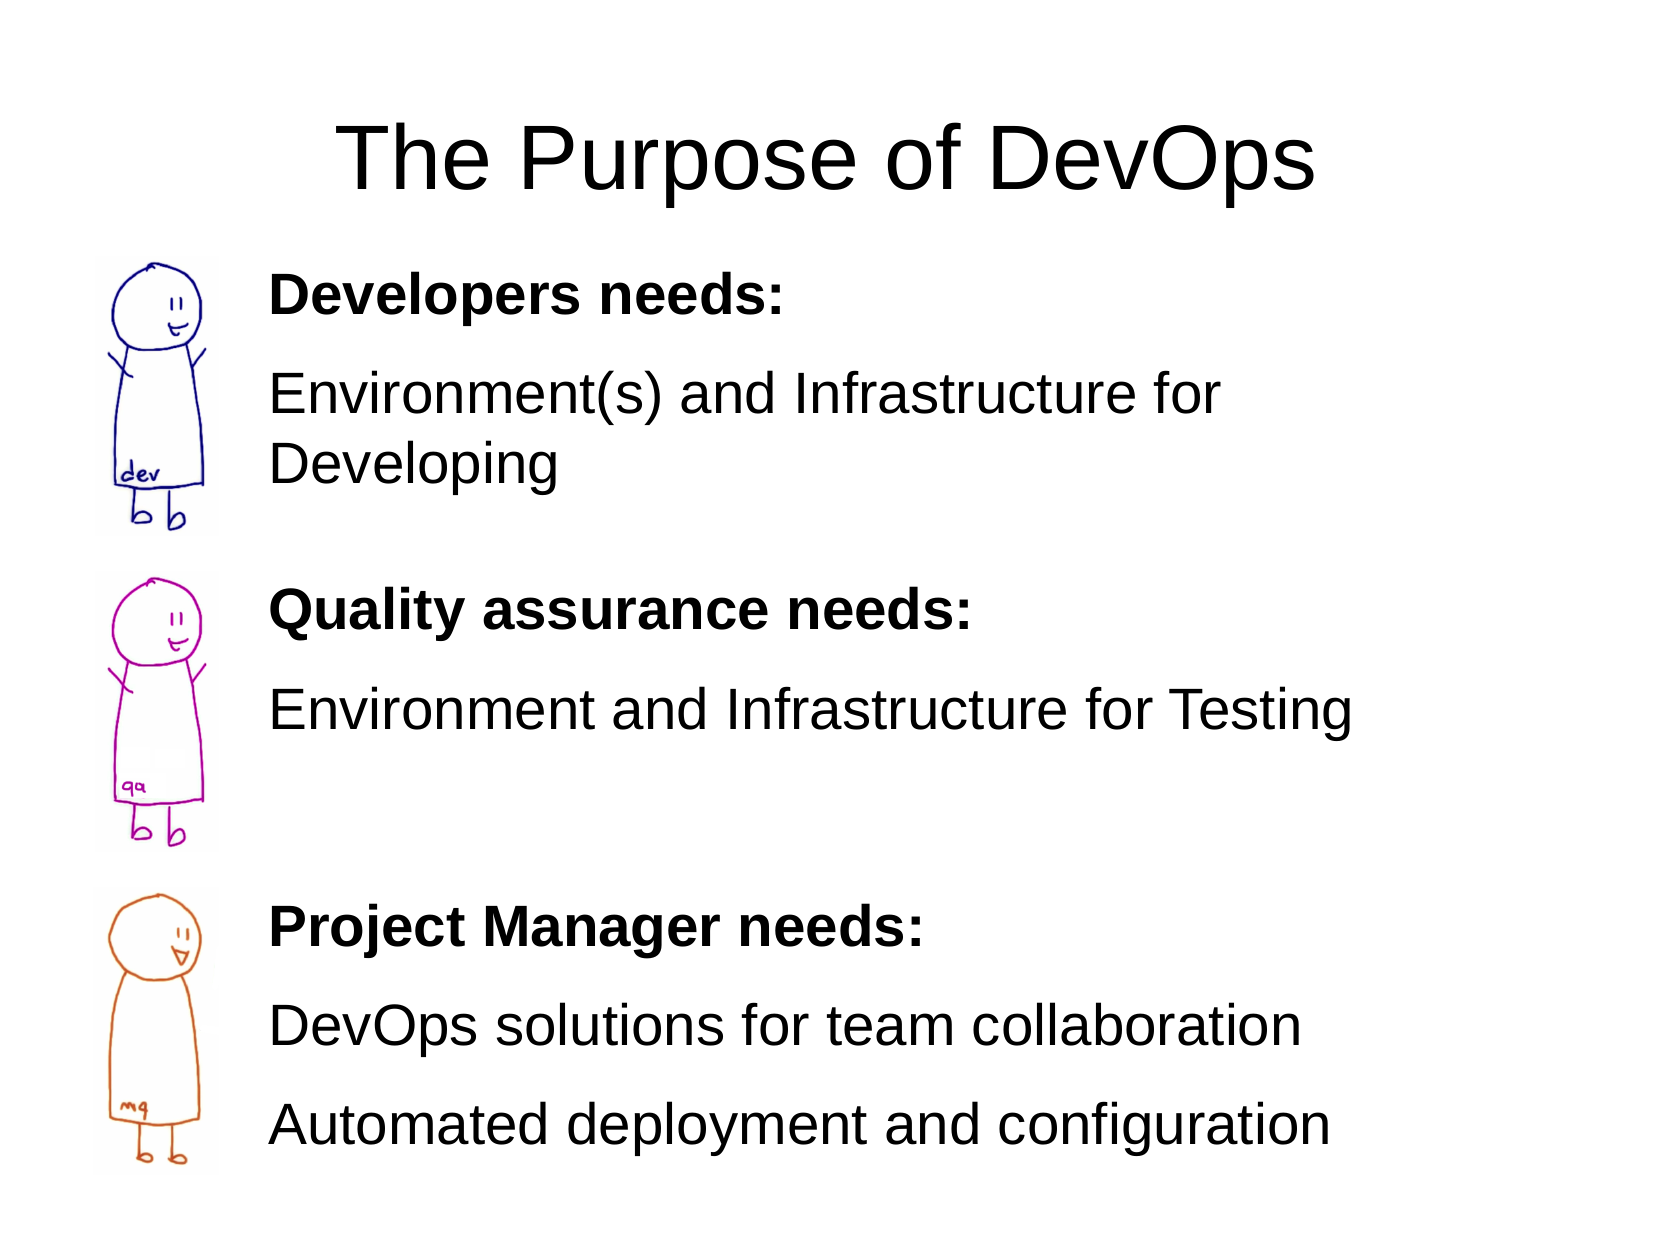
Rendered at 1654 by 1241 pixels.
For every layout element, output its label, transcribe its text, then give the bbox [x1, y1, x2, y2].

picture [95, 256, 219, 536]
picture [95, 571, 219, 852]
title The Purpose of DevOps [82, 49, 1571, 257]
picture [93, 887, 219, 1175]
list Developers needs: Environment(s) and Infrastructure for Developing [268, 256, 1440, 571]
text_box Project Manager needs: DevOps solutions for team collaboration Automated deployment and configuration [268, 887, 1440, 1175]
text_box Quality assurance needs: Environment and Infrastructure for Testing [268, 571, 1440, 789]
